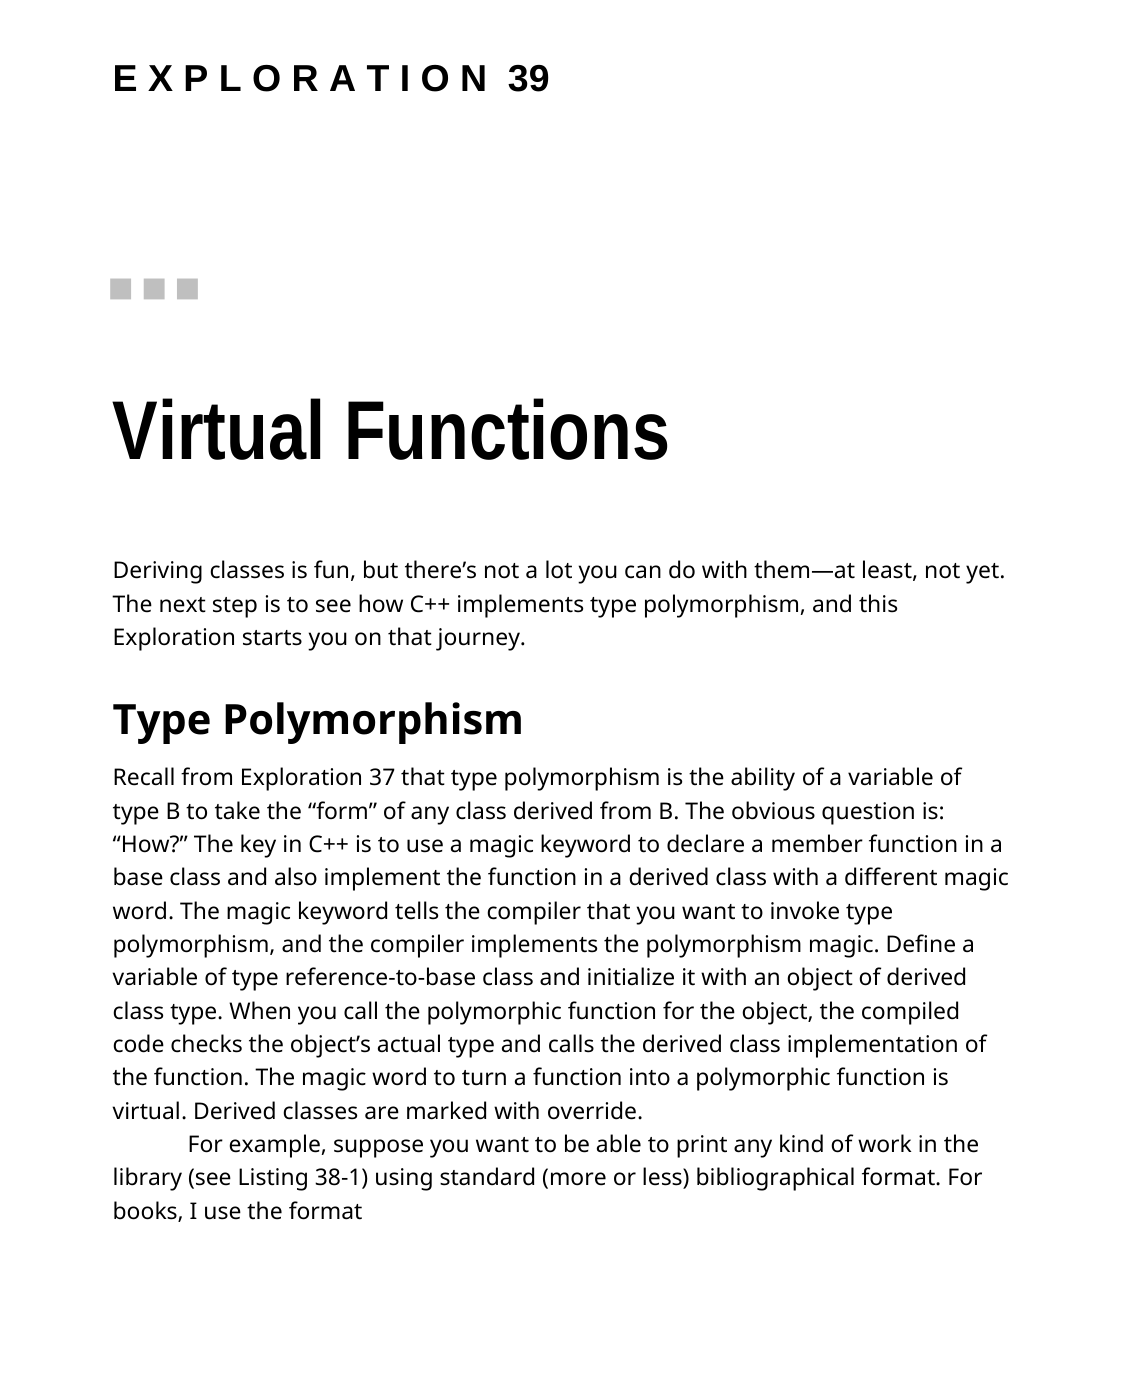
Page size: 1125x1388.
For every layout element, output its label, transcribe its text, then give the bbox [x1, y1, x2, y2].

text Deriving classes is fun, but there’s not a lot you can do with them—at least, not yet. The next step is to see how C++ implements type polymorphism, and this Exploration starts you on that journey. [112, 552, 1012, 652]
subtitle Type Polymorphism [112, 690, 1012, 747]
text For example, suppose you want to be able to print any kind of work in the library (see Listing 38-1) using standard (more or less) bibliographical format. For books, I use the format [112, 1126, 1012, 1226]
text Recall from Exploration 37 that type polymorphism is the ability of a variable of type B to take the “form” of any class derived from B. The obvious question is: “How?” The key in C++ is to use a magic keyword to declare a member function in a base class and also implement the function in a derived class with a different magic word. The magic keyword tells the compiler that you want to invoke type polymorphism, and the compiler implements the polymorphism magic. Define a variable of type reference-to-base class and initialize it with an object of derived class type. When you call the polymorphic function for the object, the compiled code checks the object’s actual type and calls the derived class implementation of the function. The magic word to turn a function into a polymorphic function is virtual. Derived classes are marked with override. [112, 759, 1012, 1126]
title Virtual Functions [112, 382, 1012, 477]
